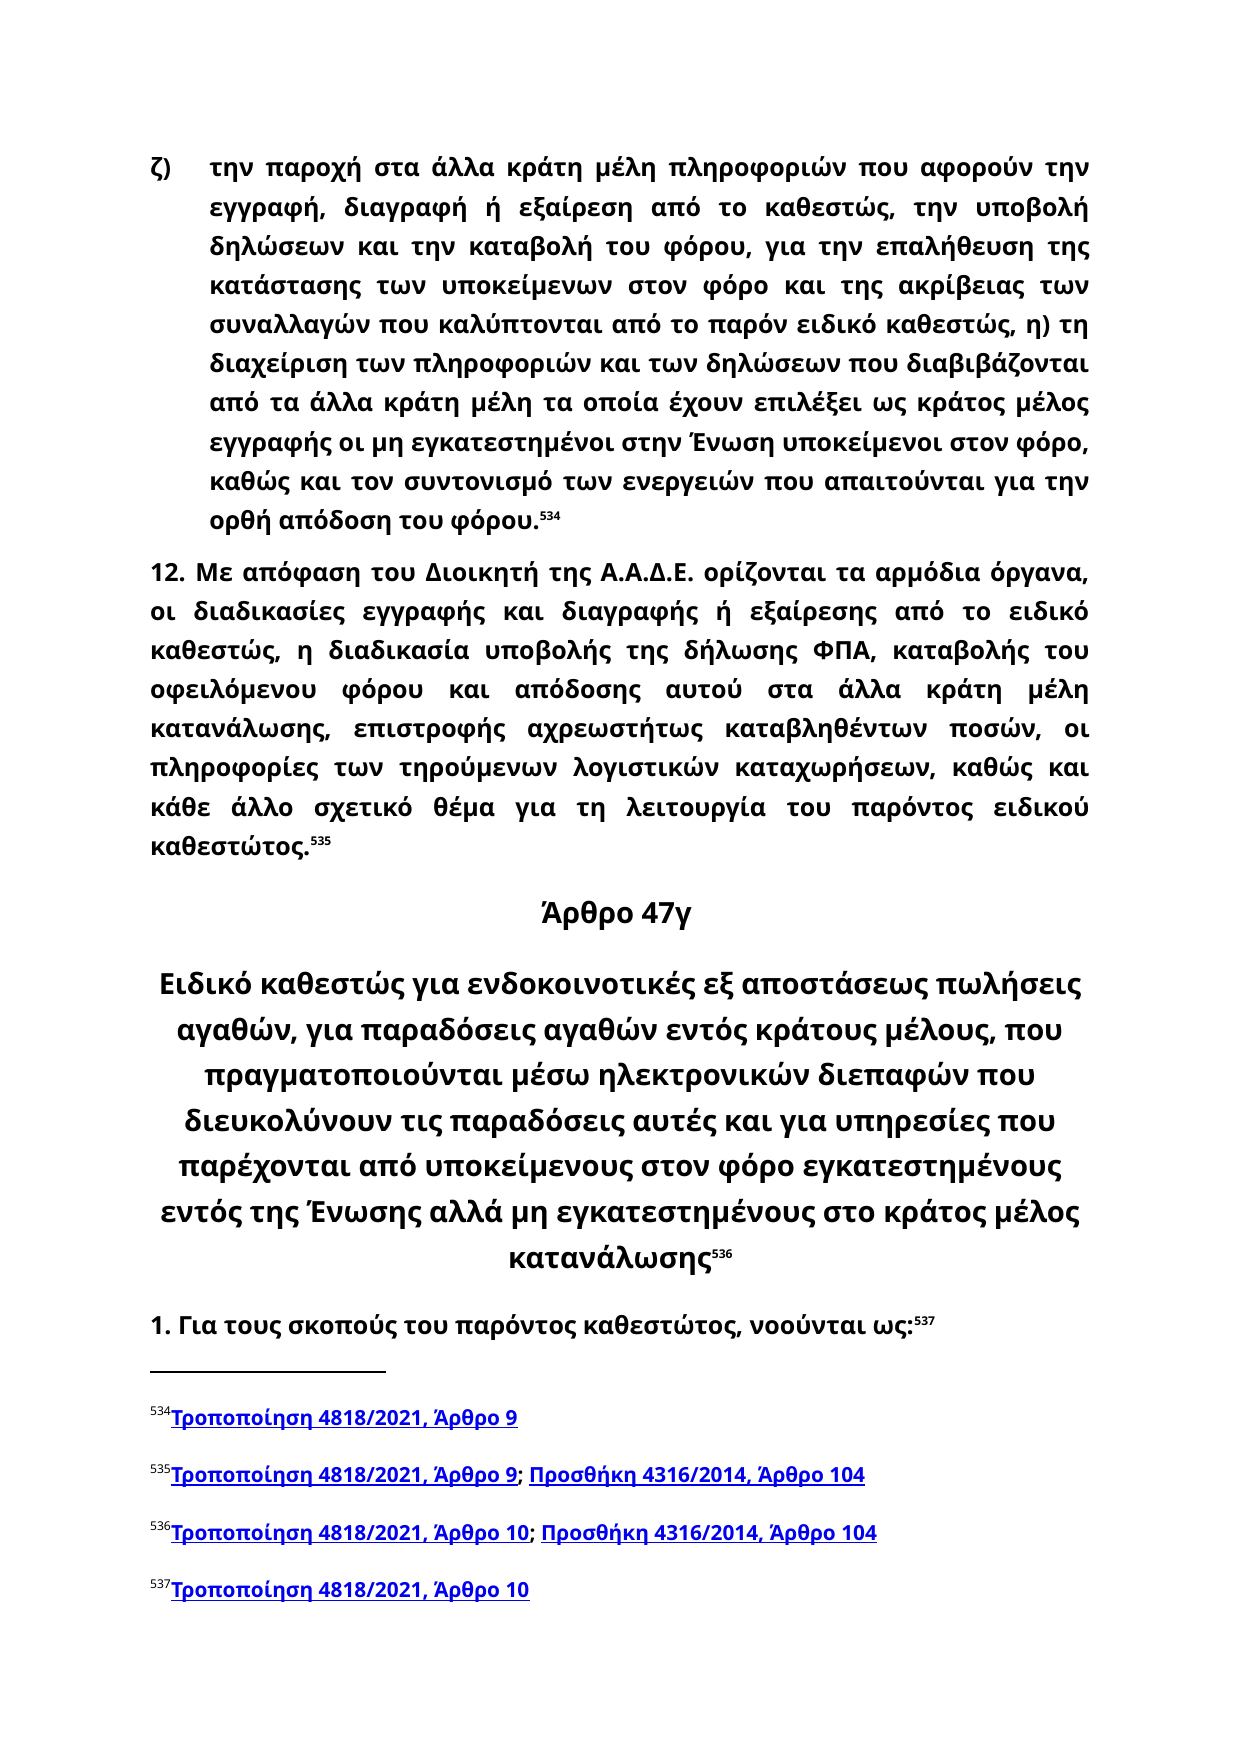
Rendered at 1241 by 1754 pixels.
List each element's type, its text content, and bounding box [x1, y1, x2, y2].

text Τροποποίηση 4818/2021, Άρθρο 10; Προσθήκη 4316/2014, Άρθρο 104 [150, 1518, 1090, 1546]
subtitle Άρθρο 47γ [150, 892, 1090, 932]
subtitle Ειδικό καθεστώς για ενδοκοινοτικές εξ αποστάσεως πωλήσεις αγαθών, για παραδόσεις αγαθών εντός κράτους μέλους, που πραγματοποιούνται μέσω ηλεκτρονικών διεπαφών που διευκολύνουν τις παραδόσεις αυτές και για υπηρεσίες που παρέχονται από υποκείμενους στον φόρο εγκατεστημένους εντός της Ένωσης αλλά μη εγκατεστημένους στο κράτος μέλος κατανάλωσης [150, 963, 1090, 1277]
text 1. Για τους σκοπούς του παρόντος καθεστώτος, νοούνται ως: [150, 1307, 1090, 1342]
text Τροποποίηση 4818/2021, Άρθρο 10 [150, 1576, 1090, 1604]
text Τροποποίηση 4818/2021, Άρθρο 9 [150, 1403, 1090, 1431]
text 12. Με απόφαση του Διοικητή της Α.Α.Δ.Ε. ορίζονται τα αρμόδια όργανα, οι διαδικασίες εγγραφής και διαγραφής ή εξαίρεσης από το ειδικό καθεστώς, η διαδικασία υποβολής της δήλωσης ΦΠΑ, καταβολής του οφειλόμενου φόρου και απόδοσης αυτού στα άλλα κράτη μέλη κατανάλωσης, επιστροφής αχρεωστήτως καταβληθέντων ποσών, οι πληροφορίες των τηρούμενων λογιστικών καταχωρήσεων, καθώς και κάθε άλλο σχετικό θέμα για τη λειτουργία του παρόντος ειδικού καθεστώτος. [150, 554, 1090, 862]
list ζ) την παροχή στα άλλα κράτη μέλη πληροφοριών που αφορούν την εγγραφή, διαγραφή ή εξαίρεση από το καθεστώς, την υποβολή δηλώσεων και την καταβολή του φόρου, για την επαλήθευση της κατάστασης των υποκείμενων στον φόρο και της ακρίβειας των συναλλαγών που καλύπτονται από το παρόν ειδικό καθεστώς, η) τη διαχείριση των πληροφοριών και των δηλώσεων που διαβιβάζονται από τα άλλα κράτη μέλη τα οποία έχουν επιλέξει ως κράτος μέλος εγγραφής οι μη εγκατεστημένοι στην Ένωση υποκείμενοι στον φόρο, καθώς και τον συντονισμό των ενεργειών που απαιτούνται για την ορθή απόδοση του φόρου. [150, 150, 1090, 537]
text Τροποποίηση 4818/2021, Άρθρο 9; Προσθήκη 4316/2014, Άρθρο 104 [150, 1460, 1090, 1489]
